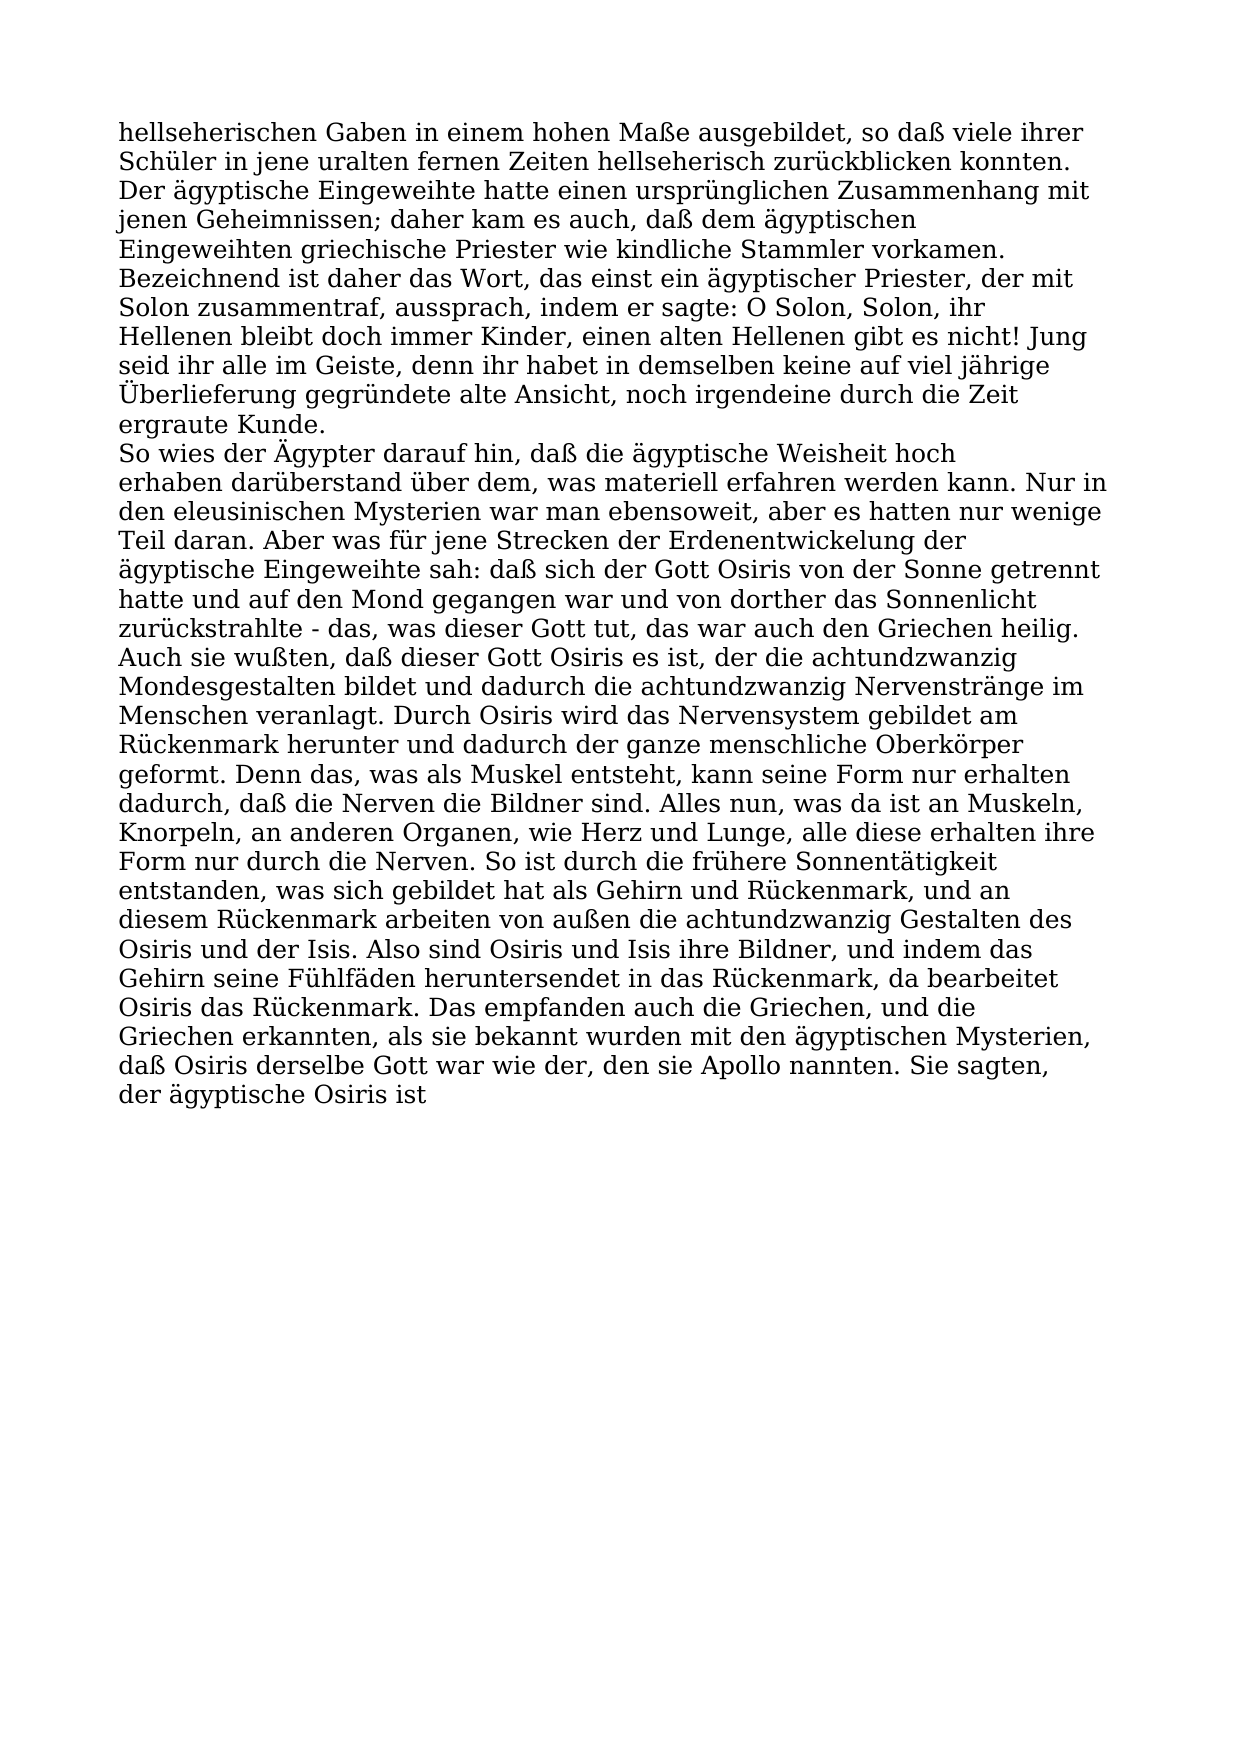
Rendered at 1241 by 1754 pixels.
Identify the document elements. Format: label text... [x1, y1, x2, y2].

text Der ägyptische Eingeweihte hatte einen ursprünglichen Zusammenhang mit [118, 176, 1122, 206]
text entstanden, was sich gebildet hat als Gehirn und Rückenmark, und an [118, 876, 1122, 906]
text Eingeweihten griechische Priester wie kindliche Stammler vorkamen. [118, 235, 1122, 264]
text Teil daran. Aber was für jene Strecken der Erdenentwickelung der [118, 526, 1122, 556]
text Knorpeln, an anderen Organen, wie Herz und Lunge, alle diese erhalten ihre [118, 818, 1122, 847]
text Gehirn seine Fühlfäden heruntersendet in das Rückenmark, da bearbeitet [118, 964, 1122, 993]
text daß Osiris derselbe Gott war wie der, den sie Apollo nannten. Sie sagten, [118, 1051, 1122, 1081]
text Menschen veranlagt. Durch Osiris wird das Nervensystem gebildet am [118, 701, 1122, 731]
text Form nur durch die Nerven. So ist durch die frühere Sonnentätigkeit [118, 847, 1122, 876]
text zurückstrahlte - das, was dieser Gott tut, das war auch den Griechen heilig. [118, 614, 1122, 643]
text erhaben darüberstand über dem, was materiell erfahren werden kann. Nur in [118, 468, 1122, 497]
text So wies der Ägypter darauf hin, daß die ägyptische Weisheit hoch [118, 439, 1122, 468]
text hellseherischen Gaben in einem hohen Maße ausgebildet, so daß viele ihrer [118, 118, 1122, 147]
text Solon zusammentraf, aussprach, indem er sagte: O Solon, Solon, ihr [118, 293, 1122, 322]
text Griechen erkannten, als sie bekannt wurden mit den ägyptischen Mysterien, [118, 1022, 1122, 1051]
text ägyptische Eingeweihte sah: daß sich der Gott Osiris von der Sonne getrennt [118, 556, 1122, 585]
text seid ihr alle im Geiste, denn ihr habet in demselben keine auf viel jährige [118, 351, 1122, 381]
text Rückenmark herunter und dadurch der ganze menschliche Oberkörper [118, 731, 1122, 760]
text Auch sie wußten, daß dieser Gott Osiris es ist, der die achtundzwanzig [118, 643, 1122, 672]
text ergraute Kunde. [118, 410, 1122, 439]
text Überlieferung gegründete alte Ansicht, noch irgendeine durch die Zeit [118, 381, 1122, 410]
text Osiris das Rückenmark. Das empfanden auch die Griechen, und die [118, 993, 1122, 1022]
text Hellenen bleibt doch immer Kinder, einen alten Hellenen gibt es nicht! Jung [118, 322, 1122, 351]
text diesem Rückenmark arbeiten von außen die achtundzwanzig Gestalten des [118, 906, 1122, 935]
text geformt. Denn das, was als Muskel entsteht, kann seine Form nur erhalten [118, 760, 1122, 789]
text dadurch, daß die Nerven die Bildner sind. Alles nun, was da ist an Muskeln, [118, 789, 1122, 818]
text den eleusinischen Mysterien war man ebensoweit, aber es hatten nur wenige [118, 497, 1122, 526]
text Bezeichnend ist daher das Wort, das einst ein ägyptischer Priester, der mit [118, 264, 1122, 293]
text der ägyptische Osiris ist [118, 1081, 1122, 1110]
text hatte und auf den Mond gegangen war und von dorther das Sonnenlicht [118, 585, 1122, 614]
text Mondesgestalten bildet und dadurch die achtundzwanzig Nervenstränge im [118, 672, 1122, 701]
text Schüler in jene uralten fernen Zeiten hellseherisch zurückblicken konnten. [118, 147, 1122, 176]
text Osiris und der Isis. Also sind Osiris und Isis ihre Bildner, und indem das [118, 935, 1122, 964]
text jenen Geheimnissen; daher kam es auch, daß dem ägyptischen [118, 206, 1122, 235]
